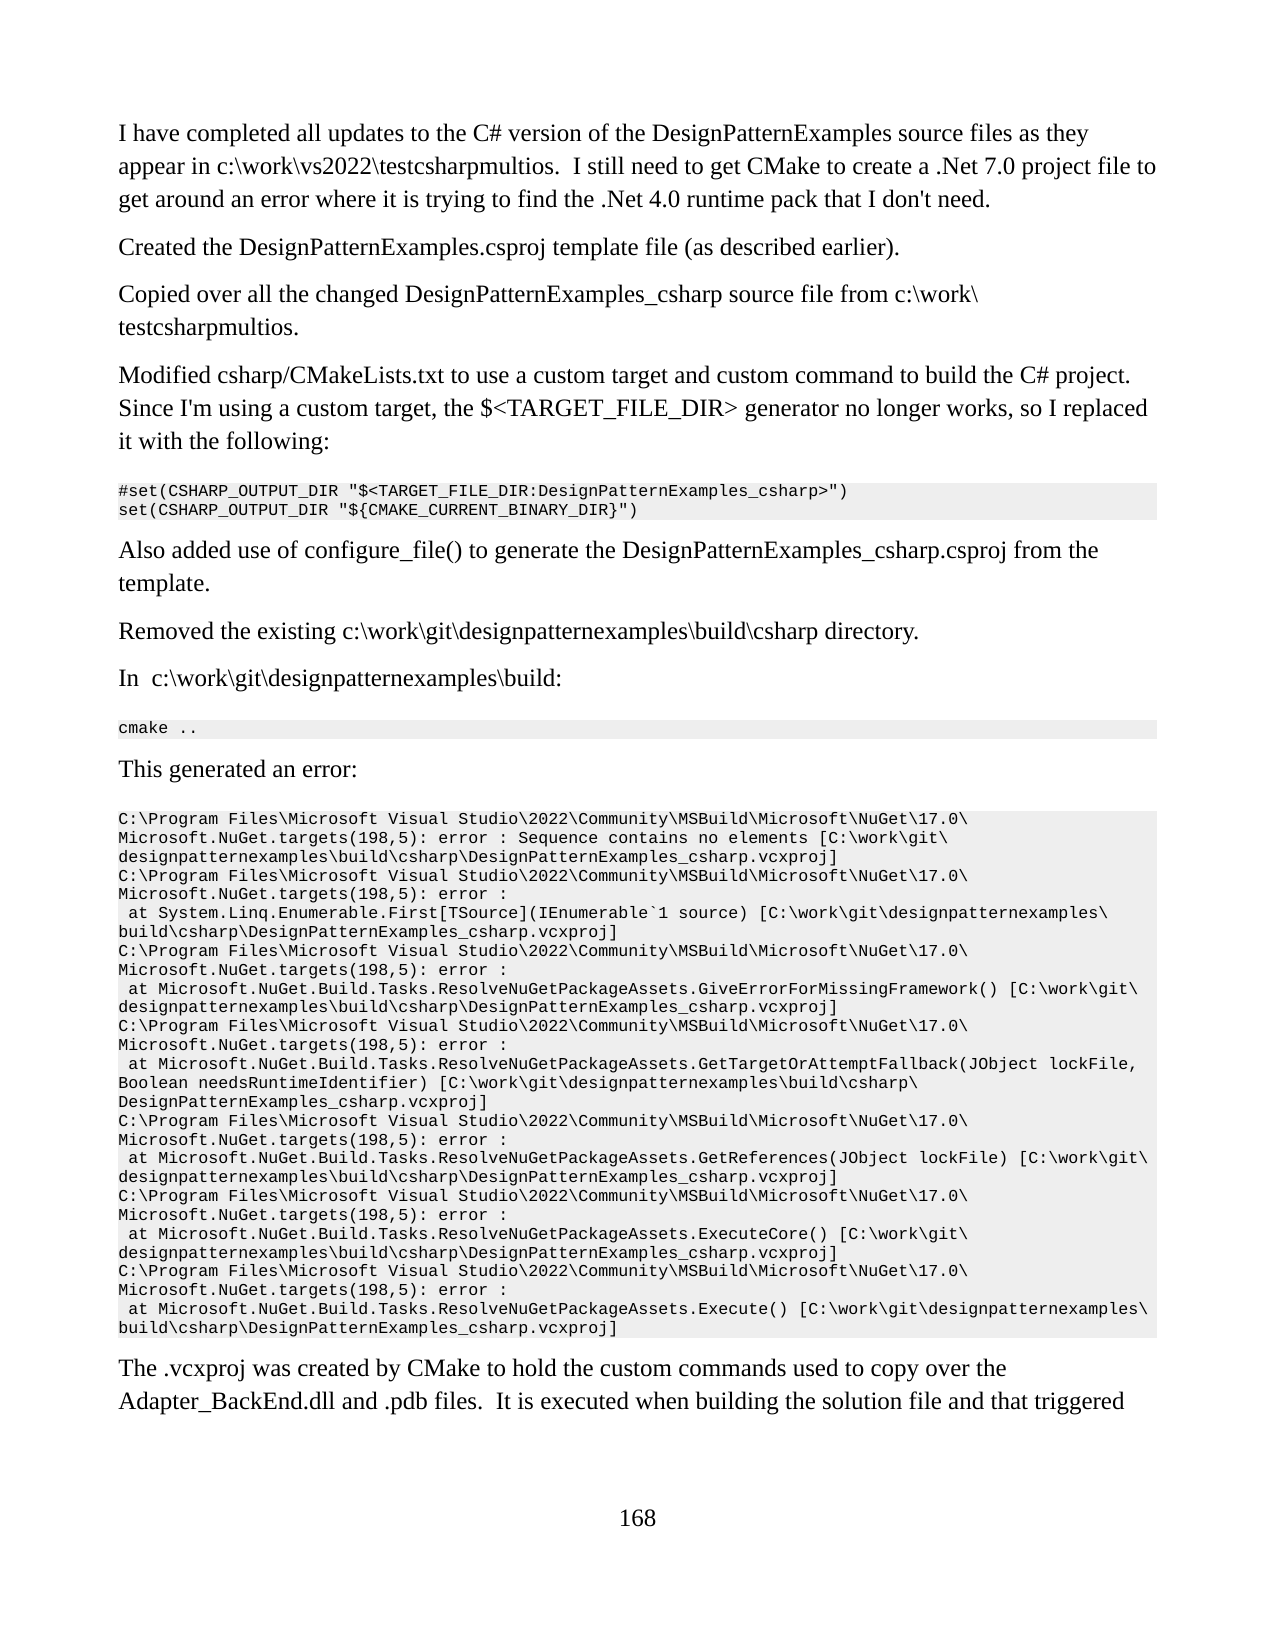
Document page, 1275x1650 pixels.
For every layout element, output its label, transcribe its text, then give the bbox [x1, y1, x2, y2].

text C:\Program Files\Microsoft Visual Studio\2022\Community\MSBuild\Microsoft\NuGet\17.0\Microsoft.NuGet.targets(198,5): error : [118, 1018, 1157, 1056]
text at Microsoft.NuGet.Build.Tasks.ResolveNuGetPackageAssets.ExecuteCore() [C:\work\git\designpatternexamples\build\csharp\DesignPatternExamples_csharp.vcxproj] [118, 1225, 1157, 1263]
text at Microsoft.NuGet.Build.Tasks.ResolveNuGetPackageAssets.Execute() [C:\work\git\designpatternexamples\build\csharp\DesignPatternExamples_csharp.vcxproj] [118, 1301, 1157, 1338]
text at System.Linq.Enumerable.First[TSource](IEnumerable`1 source) [C:\work\git\designpatternexamples\build\csharp\DesignPatternExamples_csharp.vcxproj] [118, 905, 1157, 942]
text In c:\work\git\designpatternexamples\build: [118, 663, 1157, 692]
text C:\Program Files\Microsoft Visual Studio\2022\Community\MSBuild\Microsoft\NuGet\17.0\Microsoft.NuGet.targets(198,5): error : [118, 1263, 1157, 1301]
text set(CSHARP_OUTPUT_DIR "${CMAKE_CURRENT_BINARY_DIR}") [118, 501, 1157, 520]
text Copied over all the changed DesignPatternExamples_csharp source file from c:\work\testcsharpmultios. [118, 279, 1157, 341]
text C:\Program Files\Microsoft Visual Studio\2022\Community\MSBuild\Microsoft\NuGet\17.0\Microsoft.NuGet.targets(198,5): error : [118, 867, 1157, 905]
text C:\Program Files\Microsoft Visual Studio\2022\Community\MSBuild\Microsoft\NuGet\17.0\Microsoft.NuGet.targets(198,5): error : [118, 942, 1157, 980]
text at Microsoft.NuGet.Build.Tasks.ResolveNuGetPackageAssets.GiveErrorForMissingFramework() [C:\work\git\designpatternexamples\build\csharp\DesignPatternExamples_csharp.vcxproj] [118, 980, 1157, 1018]
text #set(CSHARP_OUTPUT_DIR "$<TARGET_FILE_DIR:DesignPatternExamples_csharp>") [118, 483, 1157, 501]
text This generated an error: [118, 754, 1157, 783]
text cmake .. [118, 720, 1157, 739]
text The .vcxproj was created by CMake to hold the custom commands used to copy over the Adapter_BackEnd.dll and .pdb files. It is executed when building the solution file and that triggered [118, 1353, 1157, 1415]
text I have completed all updates to the C# version of the DesignPatternExamples source files as they appear in c:\work\vs2022\testcsharpmultios. I still need to get CMake to create a .Net 7.0 project file to get around an error where it is trying to find the .Net 4.0 runtime pack that I don't need. [118, 118, 1157, 213]
text at Microsoft.NuGet.Build.Tasks.ResolveNuGetPackageAssets.GetReferences(JObject lockFile) [C:\work\git\designpatternexamples\build\csharp\DesignPatternExamples_csharp.vcxproj] [118, 1150, 1157, 1188]
text at Microsoft.NuGet.Build.Tasks.ResolveNuGetPackageAssets.GetTargetOrAttemptFallback(JObject lockFile, Boolean needsRuntimeIdentifier) [C:\work\git\designpatternexamples\build\csharp\DesignPatternExamples_csharp.vcxproj] [118, 1056, 1157, 1112]
text Also added use of configure_file() to generate the DesignPatternExamples_csharp.csproj from the template. [118, 535, 1157, 597]
text C:\Program Files\Microsoft Visual Studio\2022\Community\MSBuild\Microsoft\NuGet\17.0\Microsoft.NuGet.targets(198,5): error : [118, 1188, 1157, 1225]
text Created the DesignPatternExamples.csproj template file (as described earlier). [118, 232, 1157, 261]
text Removed the existing c:\work\git\designpatternexamples\build\csharp directory. [118, 616, 1157, 645]
text C:\Program Files\Microsoft Visual Studio\2022\Community\MSBuild\Microsoft\NuGet\17.0\Microsoft.NuGet.targets(198,5): error : [118, 1112, 1157, 1150]
text C:\Program Files\Microsoft Visual Studio\2022\Community\MSBuild\Microsoft\NuGet\17.0\Microsoft.NuGet.targets(198,5): error : Sequence contains no elements [C:\work\git\designpatternexamples\build\csharp\DesignPatternExamples_csharp.vcxproj] [118, 811, 1157, 867]
text Modified csharp/CMakeLists.txt to use a custom target and custom command to build the C# project. Since I'm using a custom target, the $<TARGET_FILE_DIR> generator no longer works, so I replaced it with the following: [118, 360, 1157, 455]
